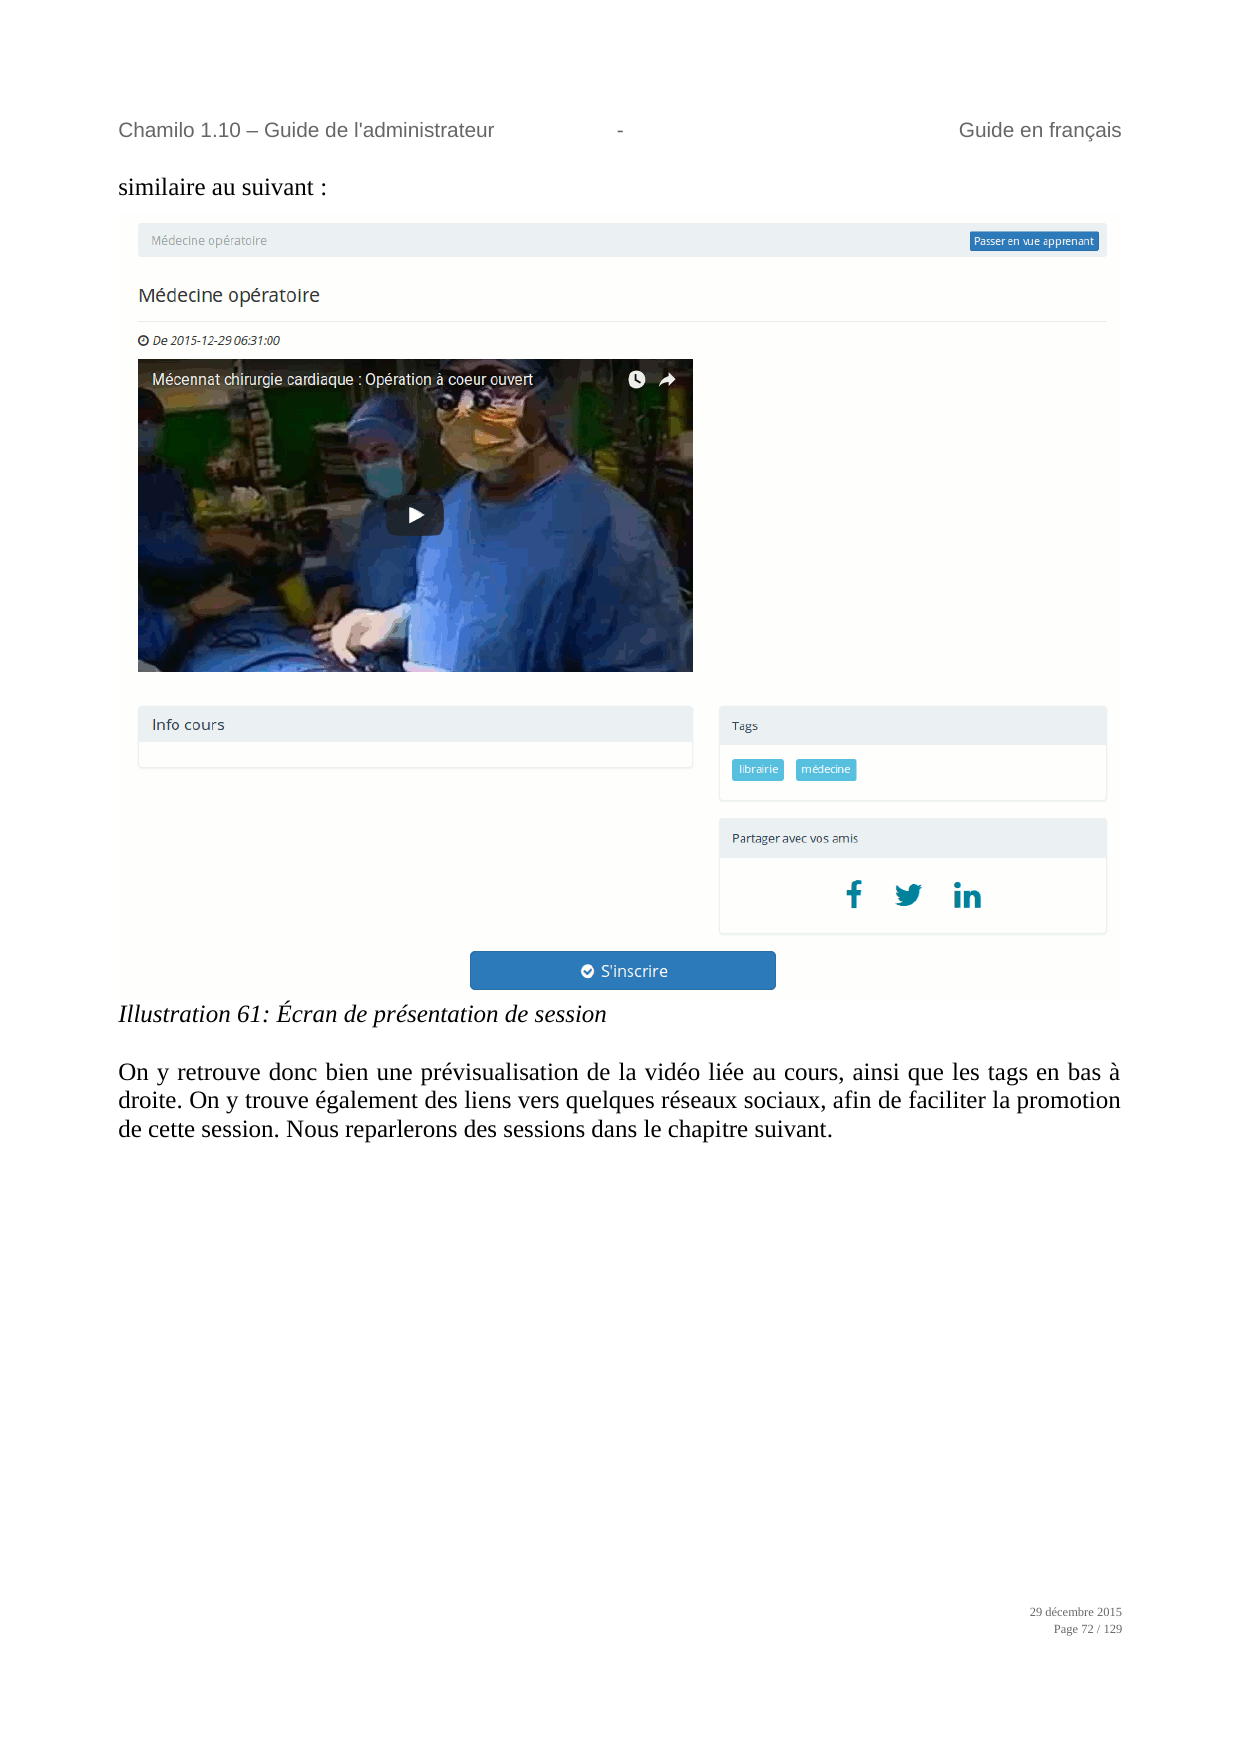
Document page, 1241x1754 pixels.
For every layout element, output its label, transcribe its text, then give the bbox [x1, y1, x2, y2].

picture [118, 212, 1122, 1000]
text On y retrouve donc bien une prévisualisation de la vidéo liée au cours, ainsi que les tags en bas à droite. On y trouve également des liens vers quelques réseaux sociaux, afin de faciliter la promotion de cette session. Nous reparlerons des sessions dans le chapitre suivant. [118, 1057, 1122, 1143]
text similaire au suivant : [118, 172, 1122, 200]
text Illustration 61: Écran de présentation de session [118, 1000, 1122, 1028]
